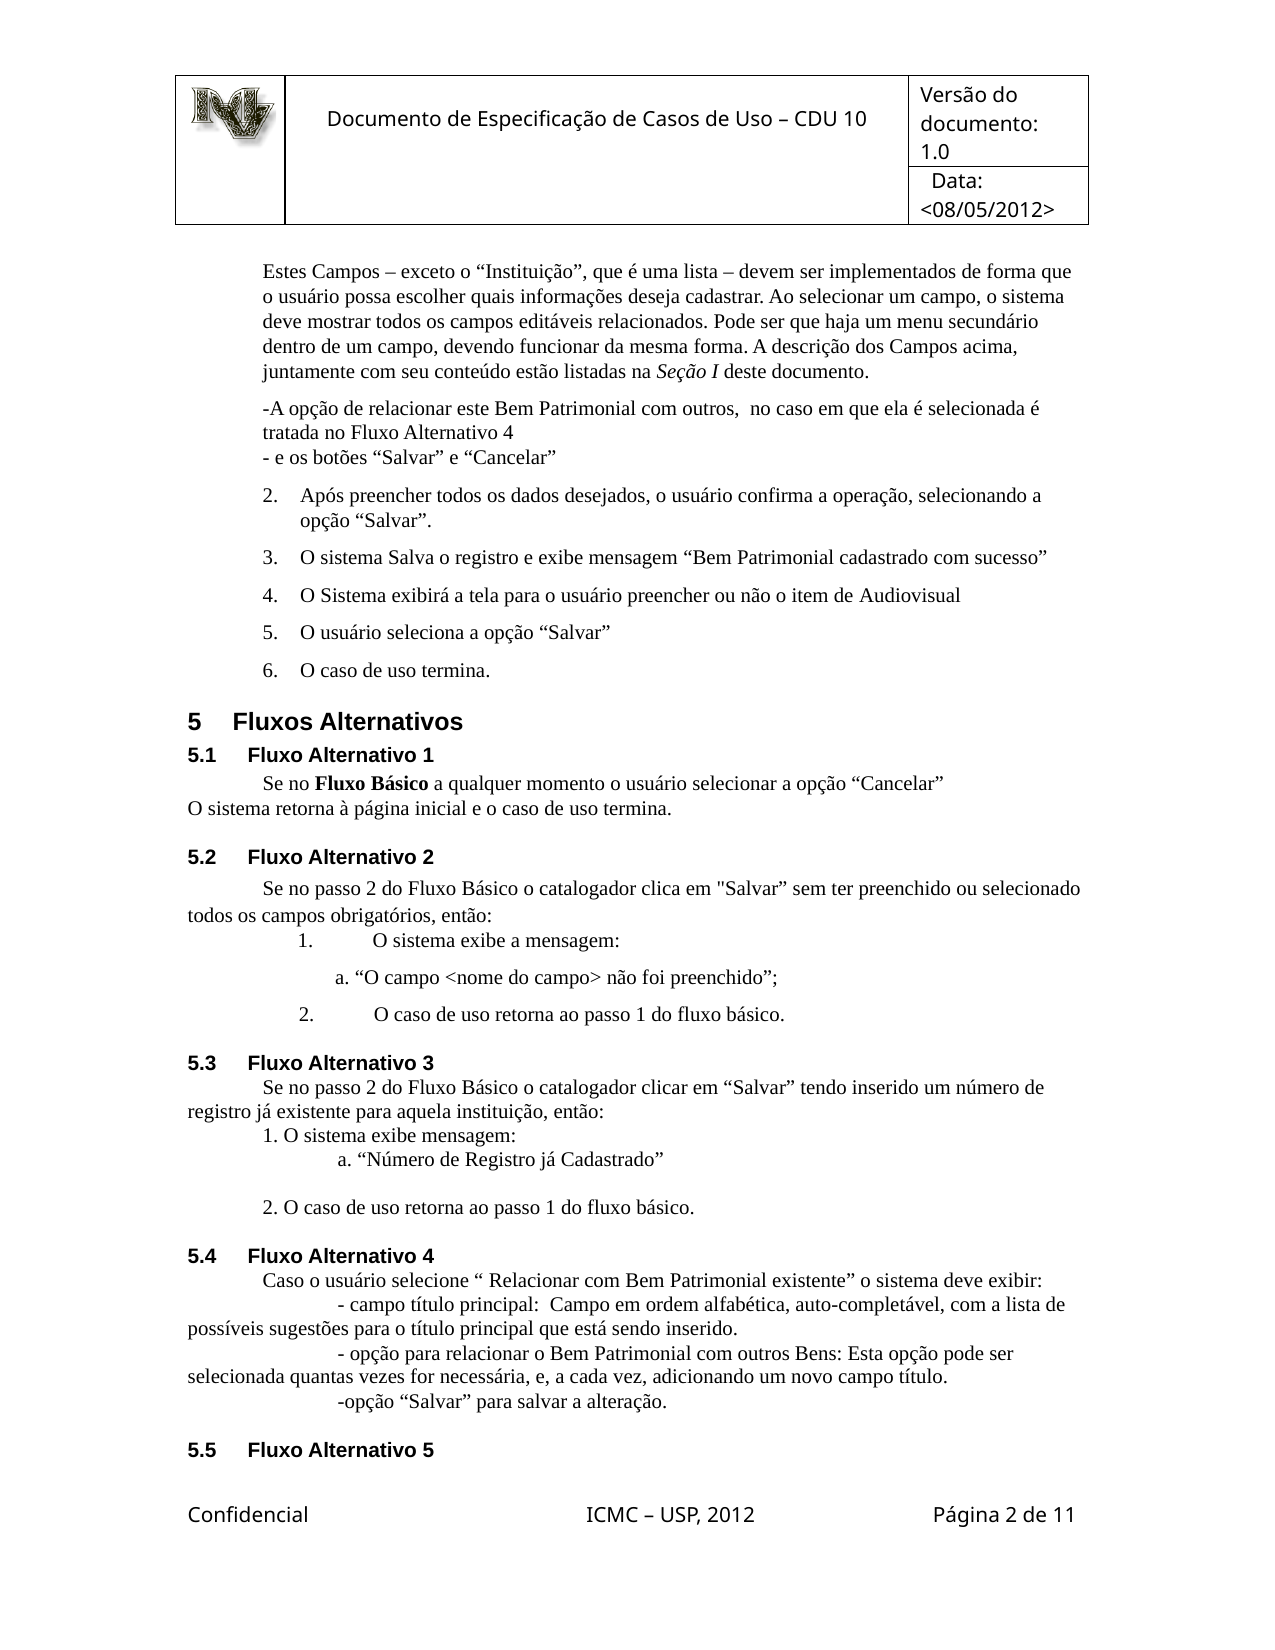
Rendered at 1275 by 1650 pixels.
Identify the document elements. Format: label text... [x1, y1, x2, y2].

text Se no Fluxo Básico a qualquer momento o usuário selecionar a opção “Cancelar” [187, 767, 1087, 795]
text 2. O caso de uso retorna ao passo 1 do fluxo básico. [187, 1195, 1087, 1219]
text Caso o usuário selecione “ Relacionar com Bem Patrimonial existente” o sistema deve exibir: [187, 1268, 1087, 1292]
subtitle Fluxo Alternativo 4 [187, 1243, 1087, 1268]
text a. “O campo <nome do campo> não foi preenchido”; [261, 964, 1087, 989]
text Se no passo 2 do Fluxo Básico o catalogador clicar em “Salvar” tendo inserido um número de registro já existente para aquela instituição, então: [187, 1075, 1087, 1123]
text 1. O sistema exibe mensagem: [187, 1123, 1087, 1147]
text - campo título principal: Campo em ordem alfabética, auto-completável, com a lista de possíveis sugestões para o título principal que está sendo inserido. [187, 1292, 1087, 1340]
list O usuário seleciona a opção “Salvar” [262, 619, 1087, 644]
text -A opção de relacionar este Bem Patrimonial com outros, no caso em que ela é selecionada é tratada no Fluxo Alternativo 4 [262, 396, 1087, 444]
text Se no passo 2 do Fluxo Básico o catalogador clica em "Salvar” sem ter preenchido ou selecionado todos os campos obrigatórios, então: [187, 868, 1087, 927]
text -opção “Salvar” para salvar a alteração. [187, 1388, 1087, 1413]
list O caso de uso retorna ao passo 1 do fluxo básico. [298, 1002, 1087, 1026]
subtitle Fluxo Alternativo 5 [187, 1437, 1087, 1462]
text a. “Número de Registro já Cadastrado” [187, 1147, 1087, 1171]
list O Sistema exibirá a tela para o usuário preencher ou não o item de Audiovisual [262, 582, 1087, 607]
text 1. O sistema exibe a mensagem: [292, 927, 1087, 952]
subtitle Fluxo Alternativo 1 [187, 742, 1087, 767]
subtitle Fluxos Alternativos [187, 707, 1087, 735]
text - e os botões “Salvar” e “Cancelar” [262, 444, 1087, 469]
text - opção para relacionar o Bem Patrimonial com outros Bens: Esta opção pode ser selecionada quantas vezes for necessária, e, a cada vez, adicionando um novo campo título. [187, 1340, 1087, 1388]
subtitle Fluxo Alternativo 3 [187, 1050, 1087, 1075]
list Após preencher todos os dados desejados, o usuário confirma a operação, selecionando a opção “Salvar”. [262, 482, 1087, 532]
text O sistema retorna à página inicial e o caso de uso termina. [187, 795, 1087, 819]
subtitle Fluxo Alternativo 2 [187, 843, 1087, 868]
text Estes Campos – exceto o “Instituição”, que é uma lista – devem ser implementados de forma que o usuário possa escolher quais informações deseja cadastrar. Ao selecionar um campo, o sistema deve mostrar todos os campos editáveis relacionados. Pode ser que haja um menu secundário dentro de um campo, devendo funcionar da mesma forma. A descrição dos Campos acima, juntamente com seu conteúdo estão listadas na Seção I deste documento. [262, 258, 1087, 383]
list O sistema Salva o registro e exibe mensagem “Bem Patrimonial cadastrado com sucesso” [262, 544, 1087, 569]
list O caso de uso termina. [262, 657, 1087, 682]
